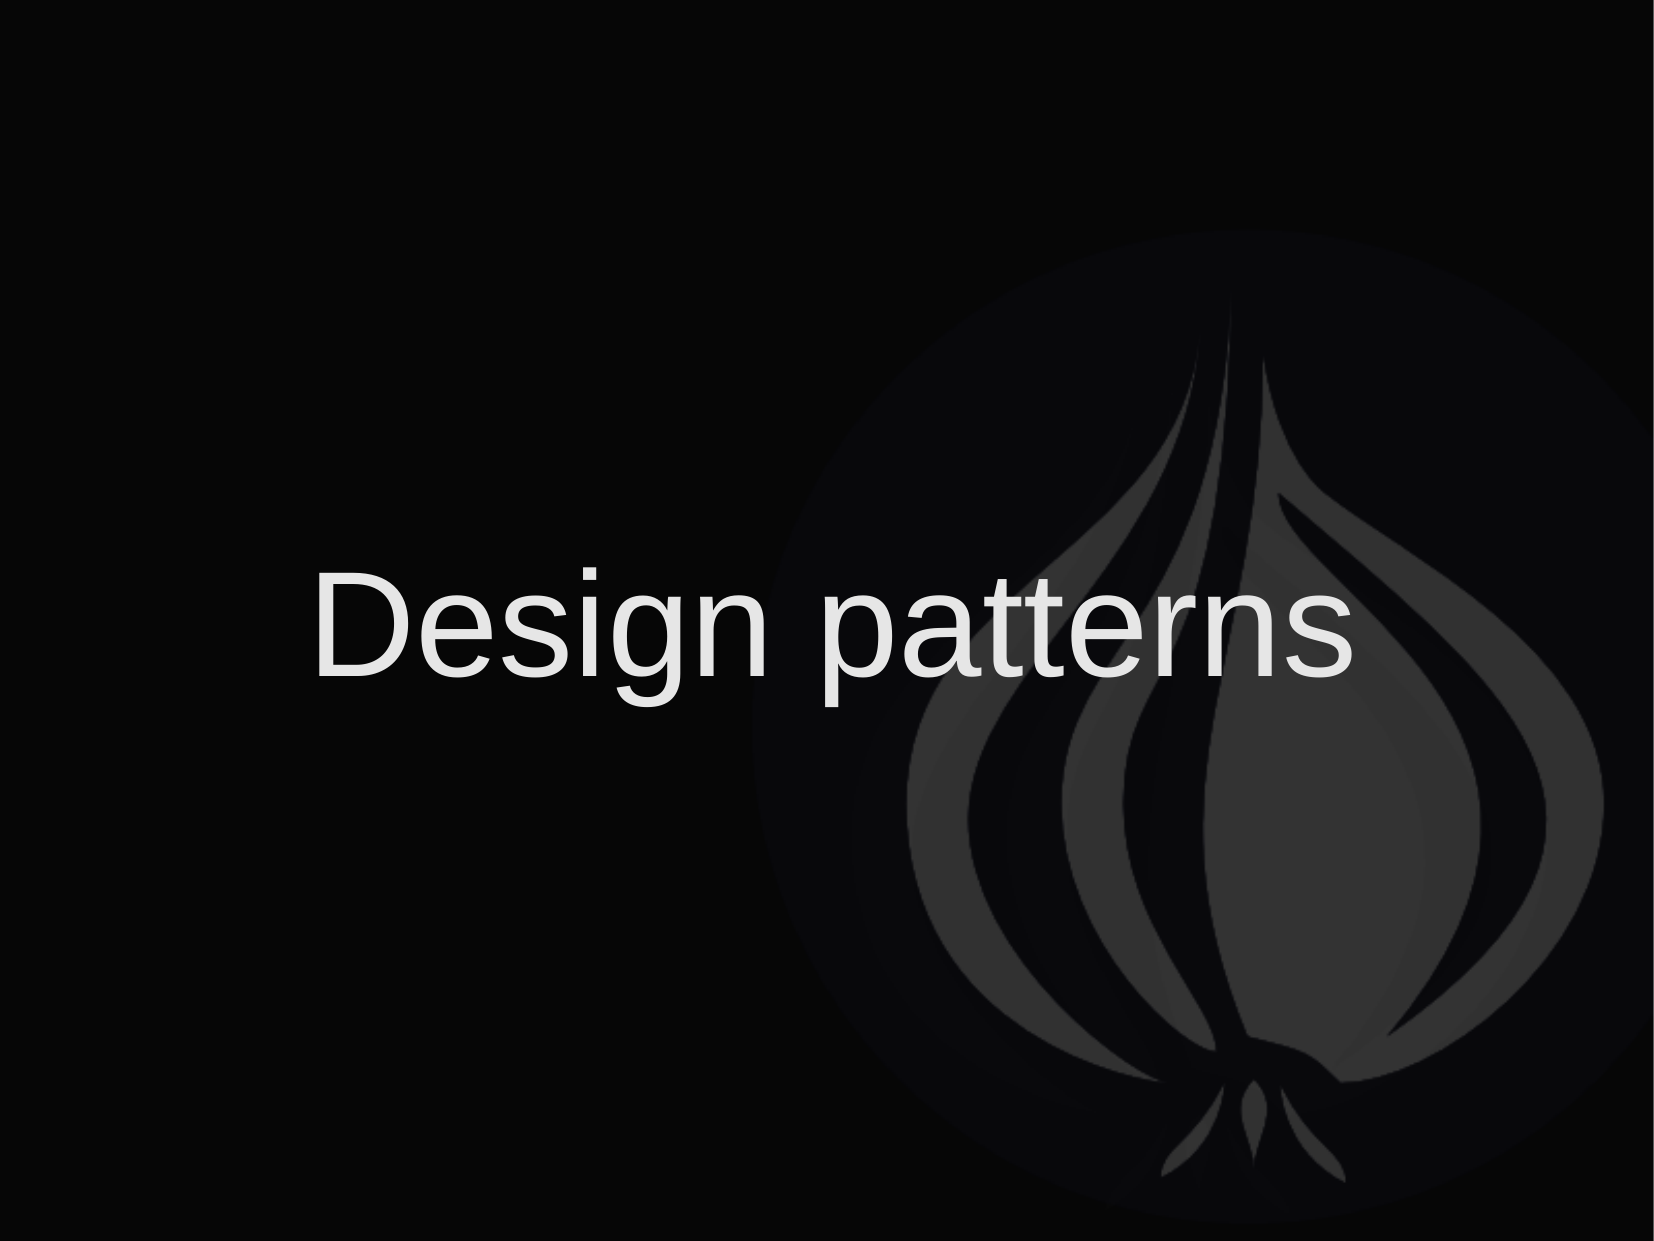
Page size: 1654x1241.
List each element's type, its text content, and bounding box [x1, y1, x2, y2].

subtitle Design patterns [88, 214, 1577, 1034]
picture [0, 0, 1654, 1241]
